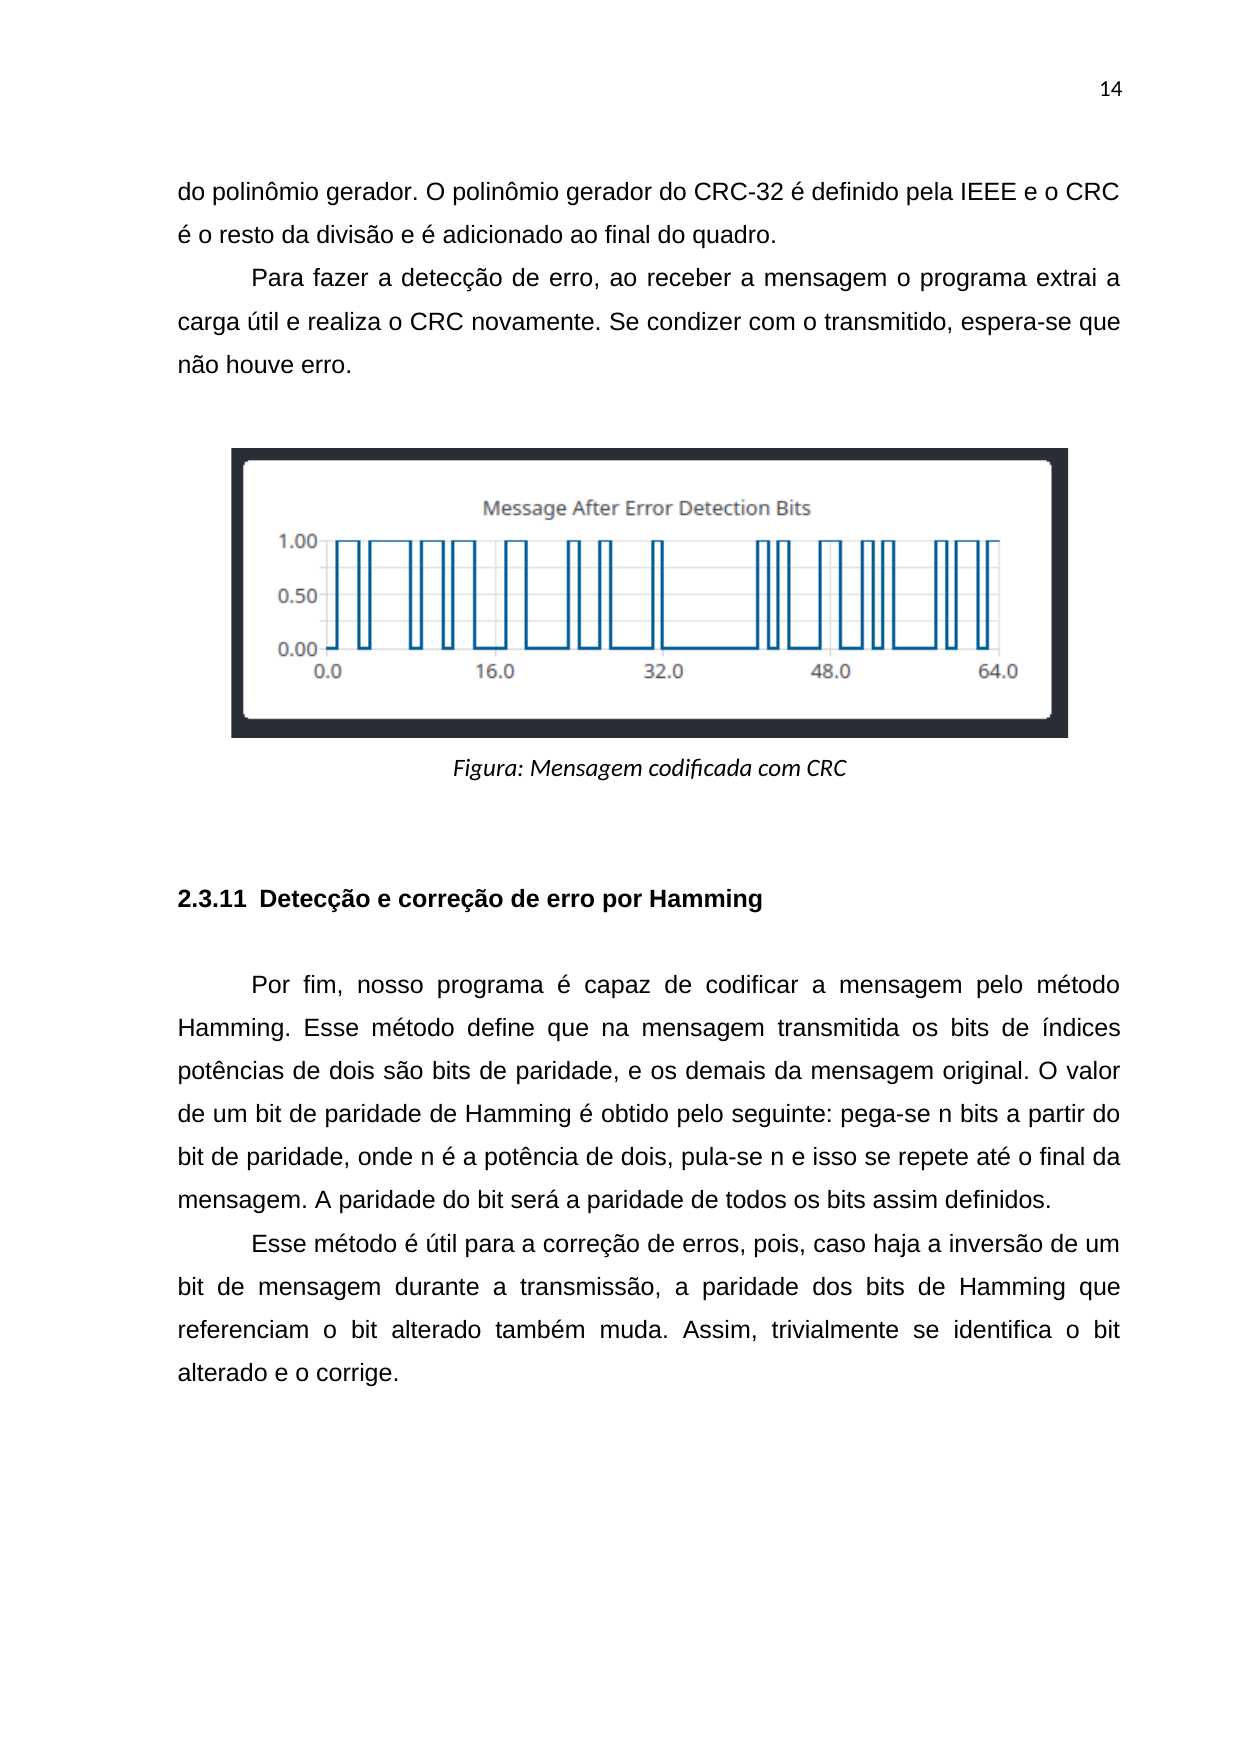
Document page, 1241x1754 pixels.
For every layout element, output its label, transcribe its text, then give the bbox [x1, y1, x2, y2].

list Detecção e correção de erro por Hamming [177, 884, 1122, 912]
text Esse método é útil para a correção de erros, pois, caso haja a inversão de um bit de mensagem durante a transmissão, a paridade dos bits de Hamming que referenciam o bit alterado também muda. Assim, trivialmente se identifica o bit alterado e o corrige. [177, 1229, 1122, 1387]
text Por fim, nosso programa é capaz de codificar a mensagem pelo método Hamming. Esse método define que na mensagem transmitida os bits de índices potências de dois são bits de paridade, e os demais da mensagem original. O valor de um bit de paridade de Hamming é obtido pelo seguinte: pega-se n bits a partir do bit de paridade, onde n é a potência de dois, pula-se n e isso se repete até o final da mensagem. A paridade do bit será a paridade de todos os bits assim definidos. [177, 970, 1122, 1214]
text do polinômio gerador. O polinômio gerador do CRC-32 é definido pela IEEE e o CRC é o resto da divisão e é adicionado ao final do quadro. [177, 177, 1122, 249]
text Figura: Mensagem codificada com CRC [232, 738, 1068, 783]
picture [231, 448, 1069, 738]
text Para fazer a detecção de erro, ao receber a mensagem o programa extrai a carga útil e realiza o CRC novamente. Se condizer com o transmitido, espera-se que não houve erro. [177, 263, 1122, 378]
